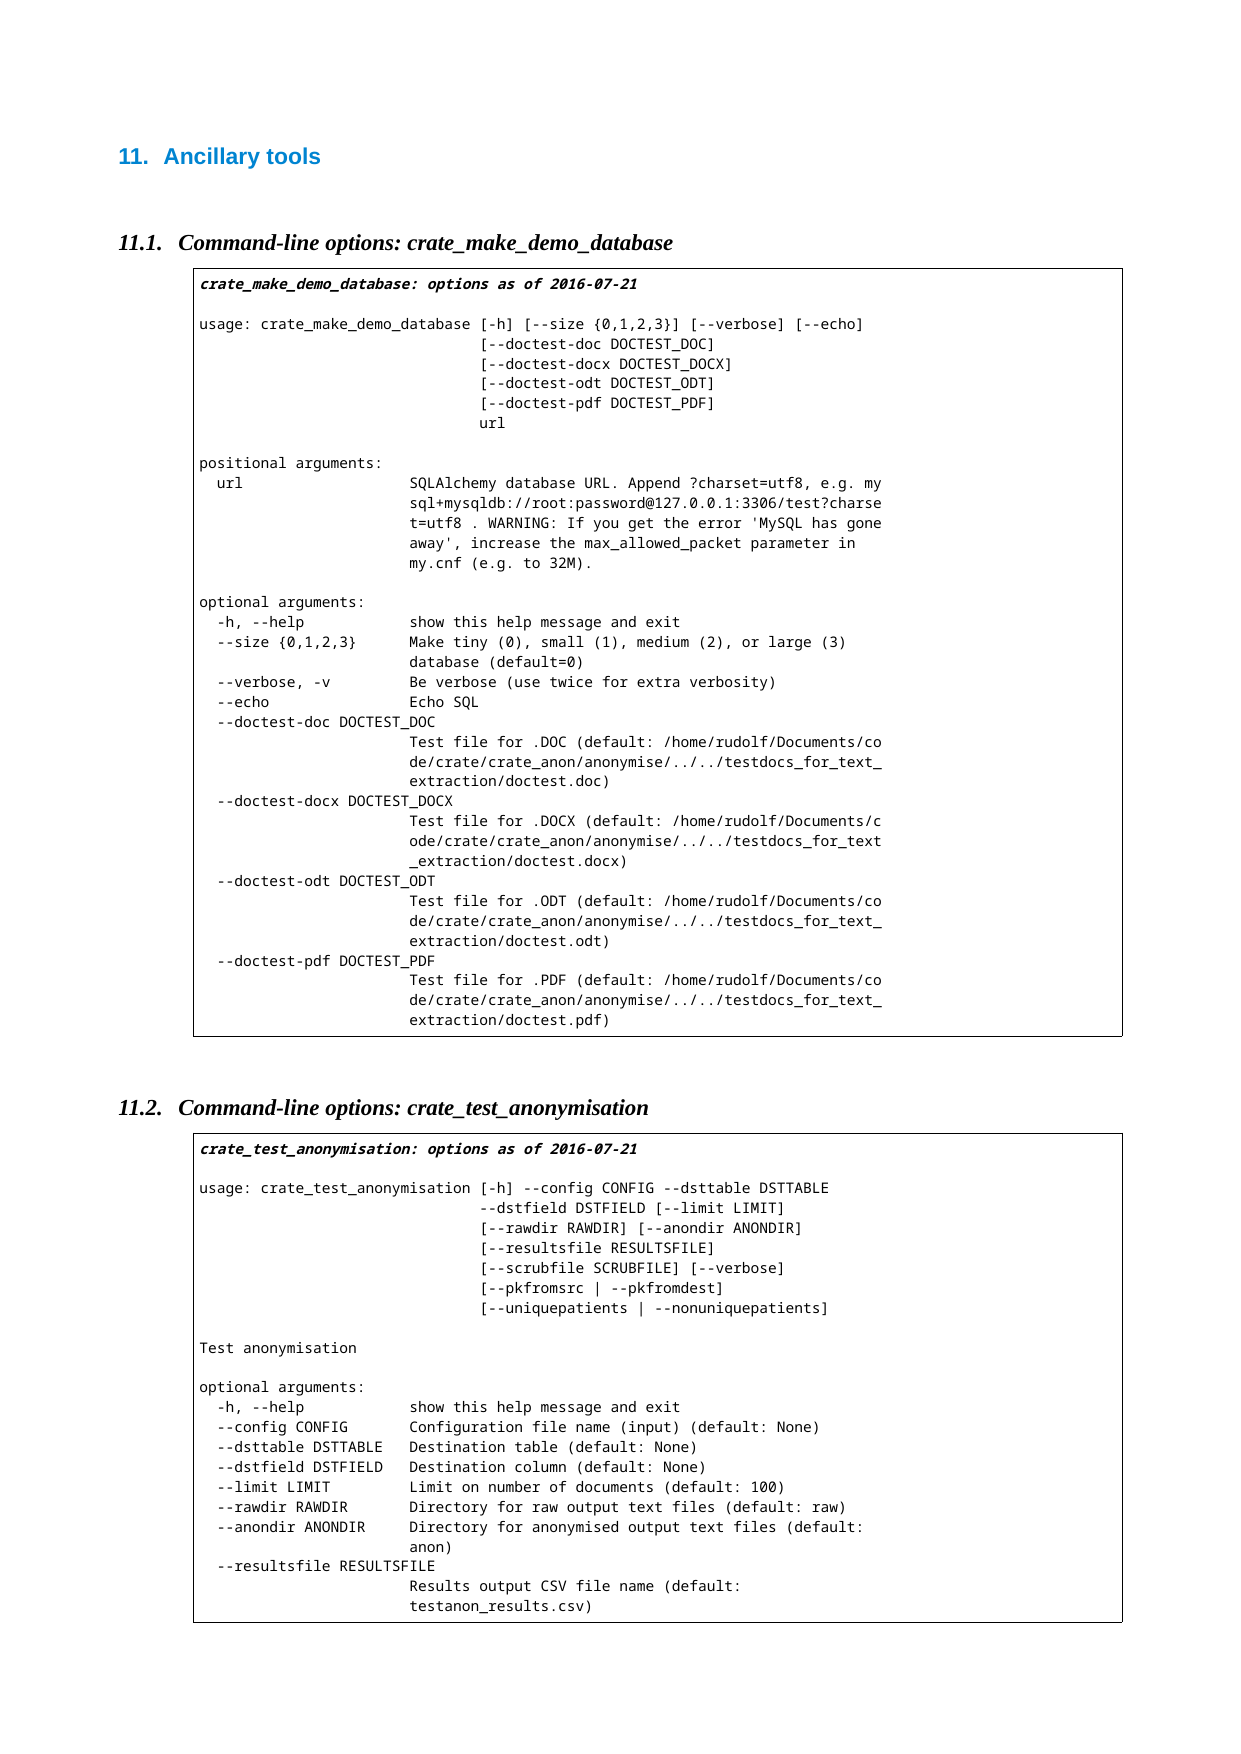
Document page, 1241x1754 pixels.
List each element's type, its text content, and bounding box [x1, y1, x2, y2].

table_header crate_make_demo_database: options as of 2016-07-21 usage: crate_make_demo_database [-h] [--size {0,1,2,3}] [--verbose] [--echo] [--doctest-doc DOCTEST_DOC] [--doctest-docx DOCTEST_DOCX] [--doctest-odt DOCTEST_ODT] [--doctest-pdf DOCTEST_PDF] url positional arguments: url SQLAlchemy database URL. Append ?charset=utf8, e.g. my sql+mysqldb://root:password@127.0.0.1:3306/test?charse t=utf8 . WARNING: If you get the error 'MySQL has gone away', increase the max_allowed_packet parameter in my.cnf (e.g. to 32M). optional arguments: -h, --help show this help message and exit --size {0,1,2,3} Make tiny (0), small (1), medium (2), or large (3) database (default=0) --verbose, -v Be verbose (use twice for extra verbosity) --echo Echo SQL --doctest-doc DOCTEST_DOC Test file for .DOC (default: /home/rudolf/Documents/co de/crate/crate_anon/anonymise/../../testdocs_for_text_ extraction/doctest.doc) --doctest-docx DOCTEST_DOCX Test file for .DOCX (default: /home/rudolf/Documents/c ode/crate/crate_anon/anonymise/../../testdocs_for_text _extraction/doctest.docx) --doctest-odt DOCTEST_ODT Test file for .ODT (default: /home/rudolf/Documents/co de/crate/crate_anon/anonymise/../../testdocs_for_text_ extraction/doctest.odt) --doctest-pdf DOCTEST_PDF Test file for .PDF (default: /home/rudolf/Documents/co de/crate/crate_anon/anonymise/../../testdocs_for_text_ extraction/doctest.pdf) [194, 269, 1122, 1036]
subtitle Ancillary tools [118, 143, 1122, 169]
subtitle Command-line options: crate_make_demo_database [118, 229, 1122, 256]
table_header crate_test_anonymisation: options as of 2016-07-21 usage: crate_test_anonymisation [-h] --config CONFIG --dsttable DSTTABLE --dstfield DSTFIELD [--limit LIMIT] [--rawdir RAWDIR] [--anondir ANONDIR] [--resultsfile RESULTSFILE] [--scrubfile SCRUBFILE] [--verbose] [--pkfromsrc | --pkfromdest] [--uniquepatients | --nonuniquepatients] Test anonymisation optional arguments: -h, --help show this help message and exit --config CONFIG Configuration file name (input) (default: None) --dsttable DSTTABLE Destination table (default: None) --dstfield DSTFIELD Destination column (default: None) --limit LIMIT Limit on number of documents (default: 100) --rawdir RAWDIR Directory for raw output text files (default: raw) --anondir ANONDIR Directory for anonymised output text files (default: anon) --resultsfile RESULTSFILE Results output CSV file name (default: testanon_results.csv) [194, 1134, 1122, 1622]
subtitle Command-line options: crate_test_anonymisation [118, 1094, 1122, 1120]
